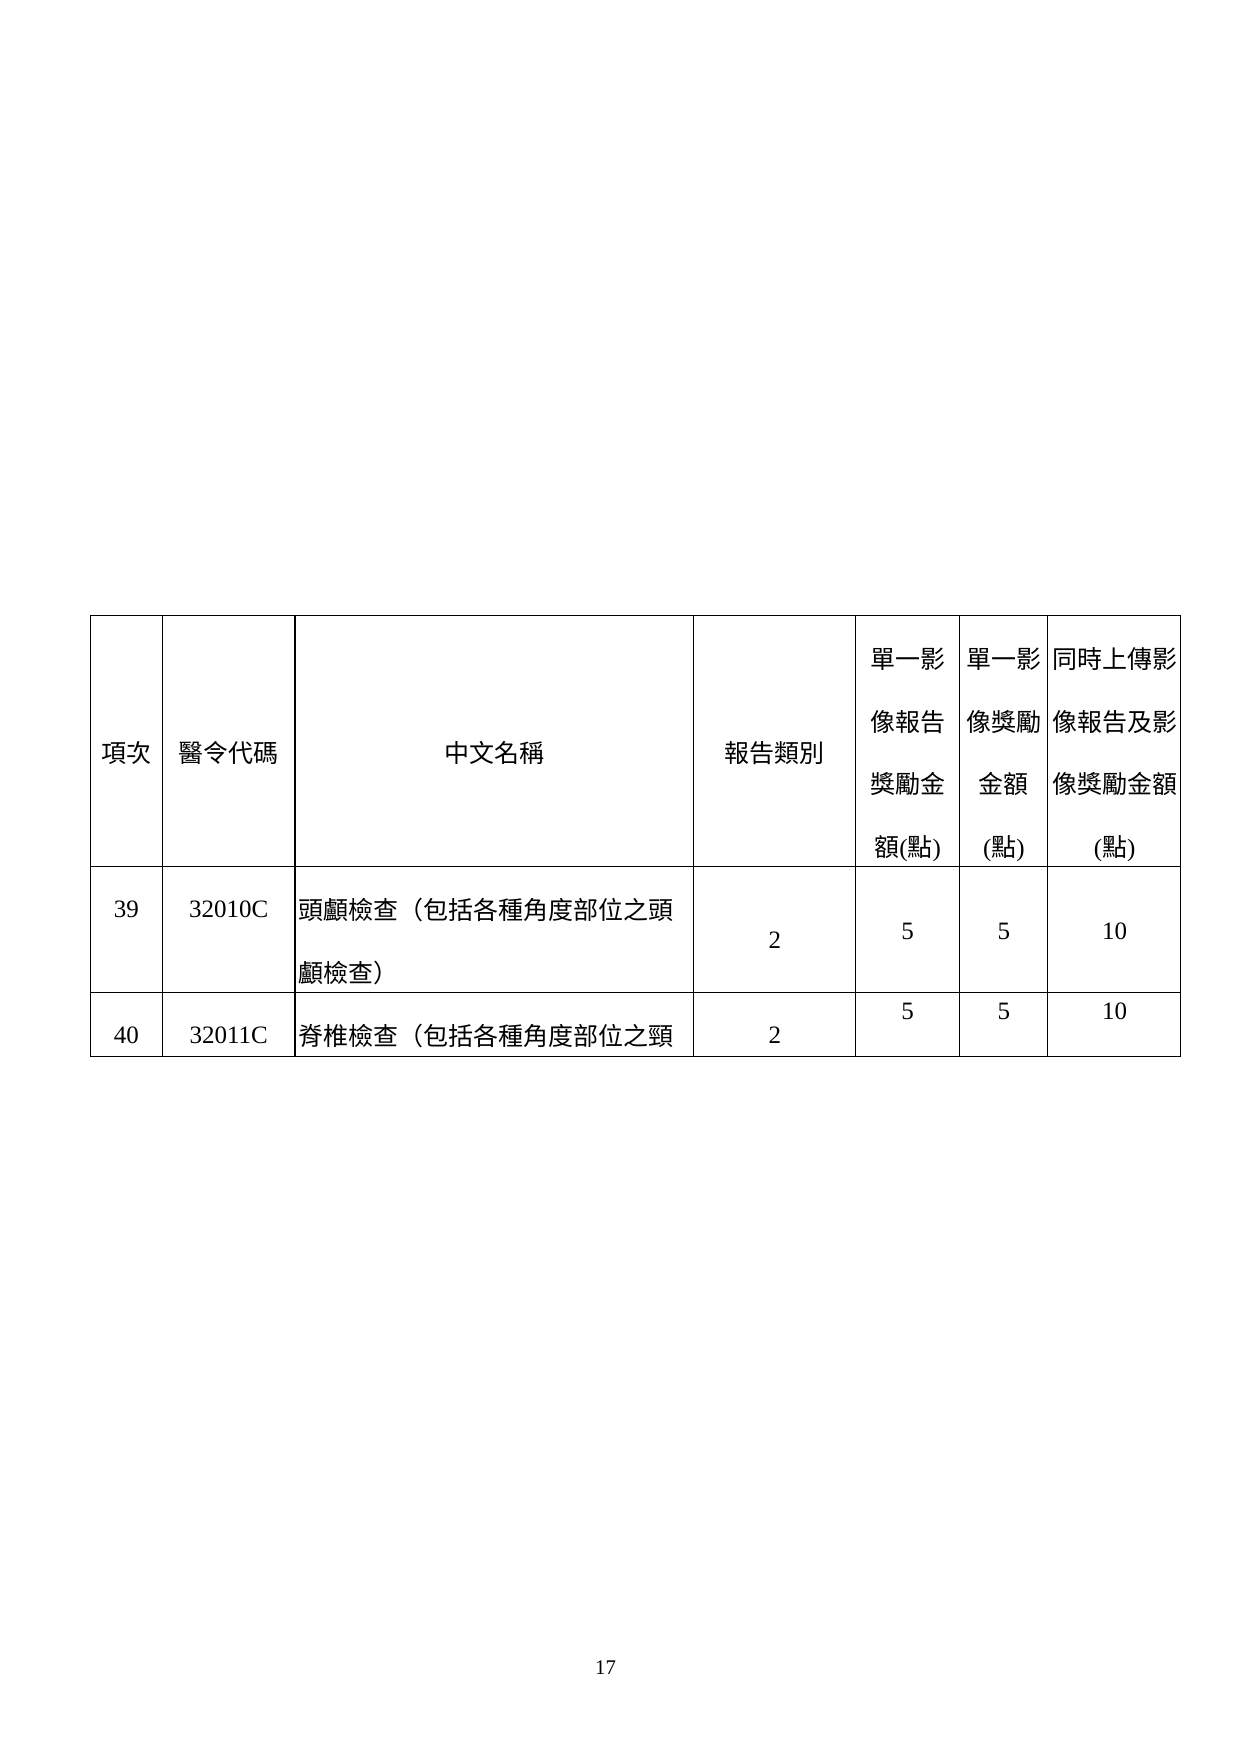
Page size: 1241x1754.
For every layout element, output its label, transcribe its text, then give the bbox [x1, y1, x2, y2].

table_header 中文名稱 [296, 616, 693, 866]
table_cell 2 [694, 867, 855, 992]
table_cell 5 [960, 993, 1047, 1056]
table_cell 5 [856, 993, 959, 1056]
table_cell 40 [91, 993, 162, 1056]
table_header 醫令代碼 [163, 616, 294, 866]
table_header 項次 [91, 616, 162, 866]
table_header 報告類別 [694, 616, 855, 866]
table_cell 10 [1048, 993, 1180, 1056]
table_header 單一影像獎勵金額(點) [960, 616, 1047, 866]
table_cell 脊椎檢查（包括各種角度部位之頸 [296, 993, 693, 1056]
table_cell 2 [694, 993, 855, 1056]
table_cell 32011C [163, 993, 294, 1056]
table_header 同時上傳影像報告及影像獎勵金額(點) [1048, 616, 1180, 866]
table_cell 10 [1048, 867, 1180, 992]
table_header 單一影像報告獎勵金額(點) [856, 616, 959, 866]
table_cell 32010C [163, 867, 294, 992]
table_cell 5 [856, 867, 959, 992]
table_cell 5 [960, 867, 1047, 992]
table_cell 39 [91, 867, 162, 992]
table_cell 頭顱檢查（包括各種角度部位之頭顱檢查） [296, 867, 693, 992]
